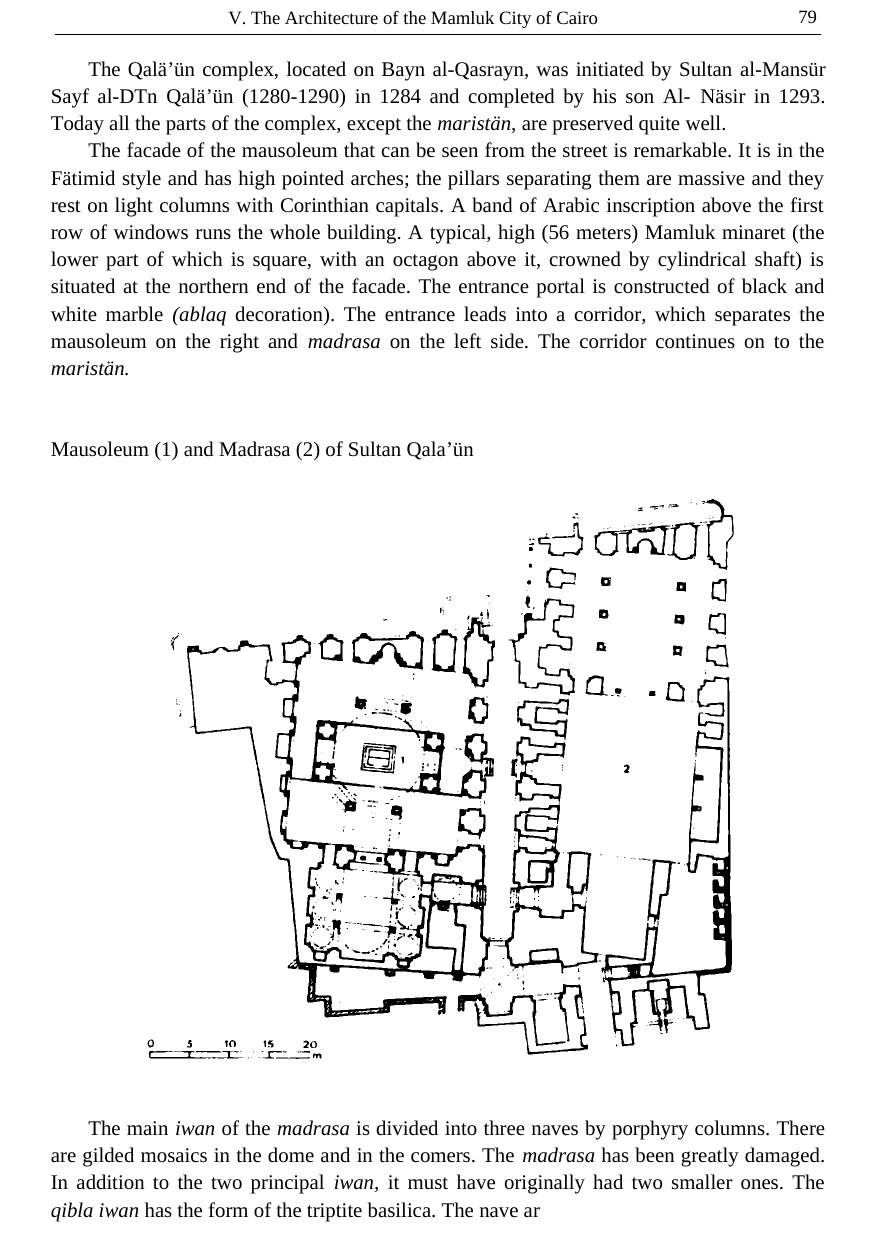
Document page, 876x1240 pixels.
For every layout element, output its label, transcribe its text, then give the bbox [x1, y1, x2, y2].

text V. The Architecture of the Mamluk City of Cairo [228, 7, 646, 28]
text The main iwan of the madrasa is divided into three naves by porphyry columns. There are gilded mosaics in the dome and in the comers. The madrasa has been greatly damaged. In addition to the two principal iwan, it must have originally had two smaller ones. The qibla iwan has the form of the triptite basilica. The nave ar­ [51, 1116, 826, 1222]
picture [147, 499, 734, 1059]
text 79 [798, 6, 823, 27]
text The facade of the mausoleum that can be seen from the street is remarkable. It is in the Fätimid style and has high pointed arches; the pillars separating them are massive and they rest on light columns with Corinthian capitals. A band of Arabic inscription above the first row of windows runs the whole building. A typical, high (56 meters) Mamluk minaret (the lower part of which is square, with an octagon above it, crowned by cylindrical shaft) is situated at the northern end of the facade. The entrance portal is constructed of black and white marble (ablaq decoration). The entrance leads into a corridor, which separates the mausoleum on the right and madrasa on the left side. The corridor continues on to the maristän. [51, 138, 826, 380]
text The Qalä’ün complex, located on Bayn al-Qasrayn, was initiated by Sultan al-Mansür Sayf al-DTn Qalä’ün (1280-1290) in 1284 and completed by his son Al- Näsir in 1293. Today all the parts of the complex, except the maristän, are preserved quite well. [51, 57, 826, 135]
text Mausoleum (1) and Madrasa (2) of Sultan Qala’ün [51, 437, 826, 461]
